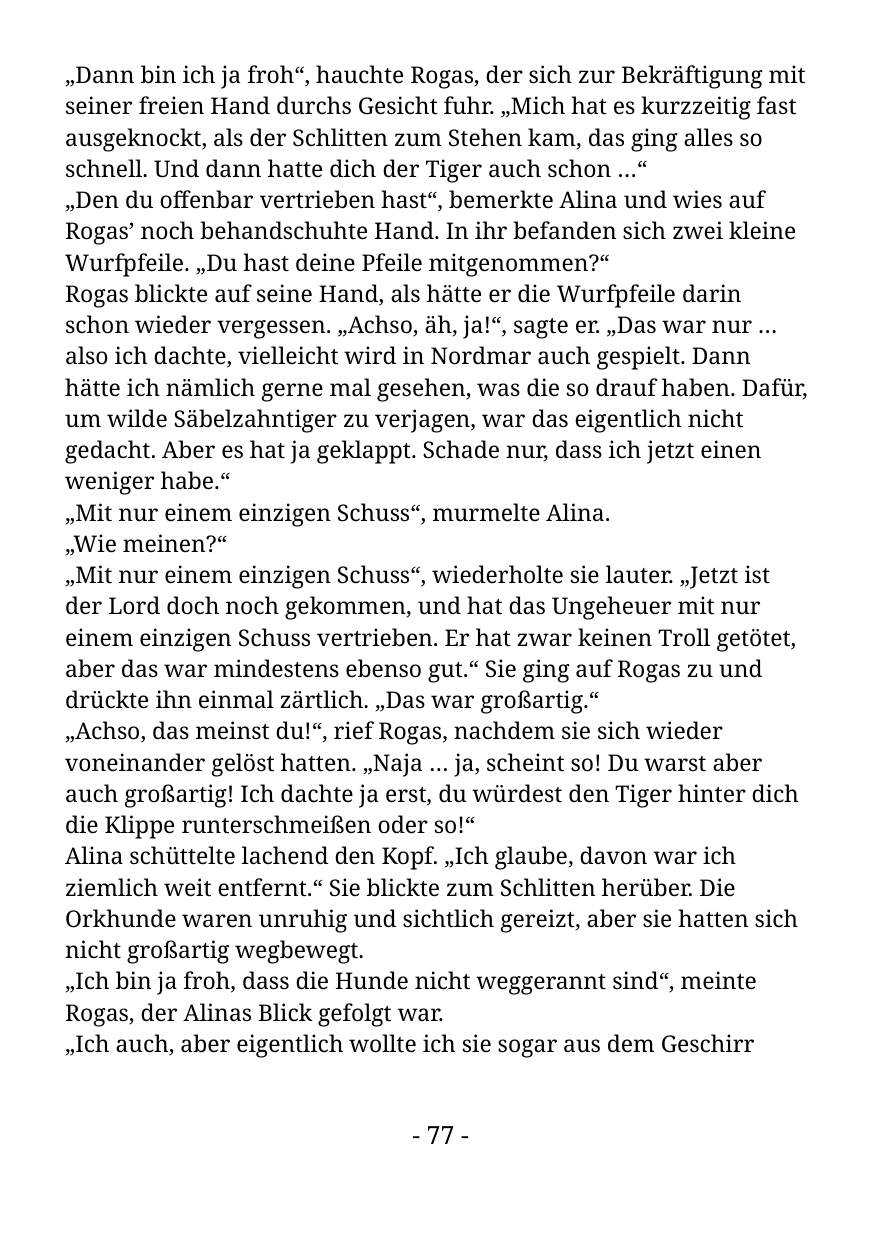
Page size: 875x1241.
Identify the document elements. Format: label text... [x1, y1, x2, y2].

text „Den du offenbar vertrieben hast“, bemerkte Alina und wies auf Rogas’ noch behandschuhte Hand. In ihr befanden sich zwei kleine Wurfpfeile. „Du hast deine Pfeile mitgenommen?“ [65, 184, 809, 278]
text Alina schüttelte lachend den Kopf. „Ich glaube, davon war ich ziemlich weit entfernt.“ Sie blickte zum Schlitten herüber. Die Orkhunde waren unruhig und sichtlich gereizt, aber sie hatten sich nicht großartig wegbewegt. [65, 840, 809, 965]
text „Wie meinen?“ [65, 528, 809, 559]
text Rogas blickte auf seine Hand, als hätte er die Wurfpfeile darin schon wieder vergessen. „Achso, äh, ja!“, sagte er. „Das war nur … also ich dachte, vielleicht wird in Nordmar auch gespielt. Dann hätte ich nämlich gerne mal gesehen, was die so drauf haben. Dafür, um wilde Säbelzahntiger zu verjagen, war das eigentlich nicht gedacht. Aber es hat ja geklappt. Schade nur, dass ich jetzt einen weniger habe.“ [65, 278, 809, 497]
text „Mit nur einem einzigen Schuss“, wiederholte sie lauter. „Jetzt ist der Lord doch noch gekommen, und hat das Ungeheuer mit nur einem einzigen Schuss vertrieben. Er hat zwar keinen Troll getötet, aber das war mindestens ebenso gut.“ Sie ging auf Rogas zu und drückte ihn einmal zärtlich. „Das war großartig.“ [65, 559, 809, 715]
text „Dann bin ich ja froh“, hauchte Rogas, der sich zur Bekräftigung mit seiner freien Hand durchs Gesicht fuhr. „Mich hat es kurzzeitig fast ausgeknockt, als der Schlitten zum Stehen kam, das ging alles so schnell. Und dann hatte dich der Tiger auch schon …“ [65, 59, 809, 184]
text „Ich bin ja froh, dass die Hunde nicht weggerannt sind“, meinte Rogas, der Alinas Blick gefolgt war. [65, 965, 809, 1028]
text „Achso, das meinst du!“, rief Rogas, nachdem sie sich wieder voneinander gelöst hatten. „Naja … ja, scheint so! Du warst aber auch großartig! Ich dachte ja erst, du würdest den Tiger hinter dich die Klippe runterschmeißen oder so!“ [65, 715, 809, 840]
text „Mit nur einem einzigen Schuss“, murmelte Alina. [65, 497, 809, 528]
text „Ich auch, aber eigentlich wollte ich sie sogar aus dem Geschirr [65, 1028, 809, 1059]
